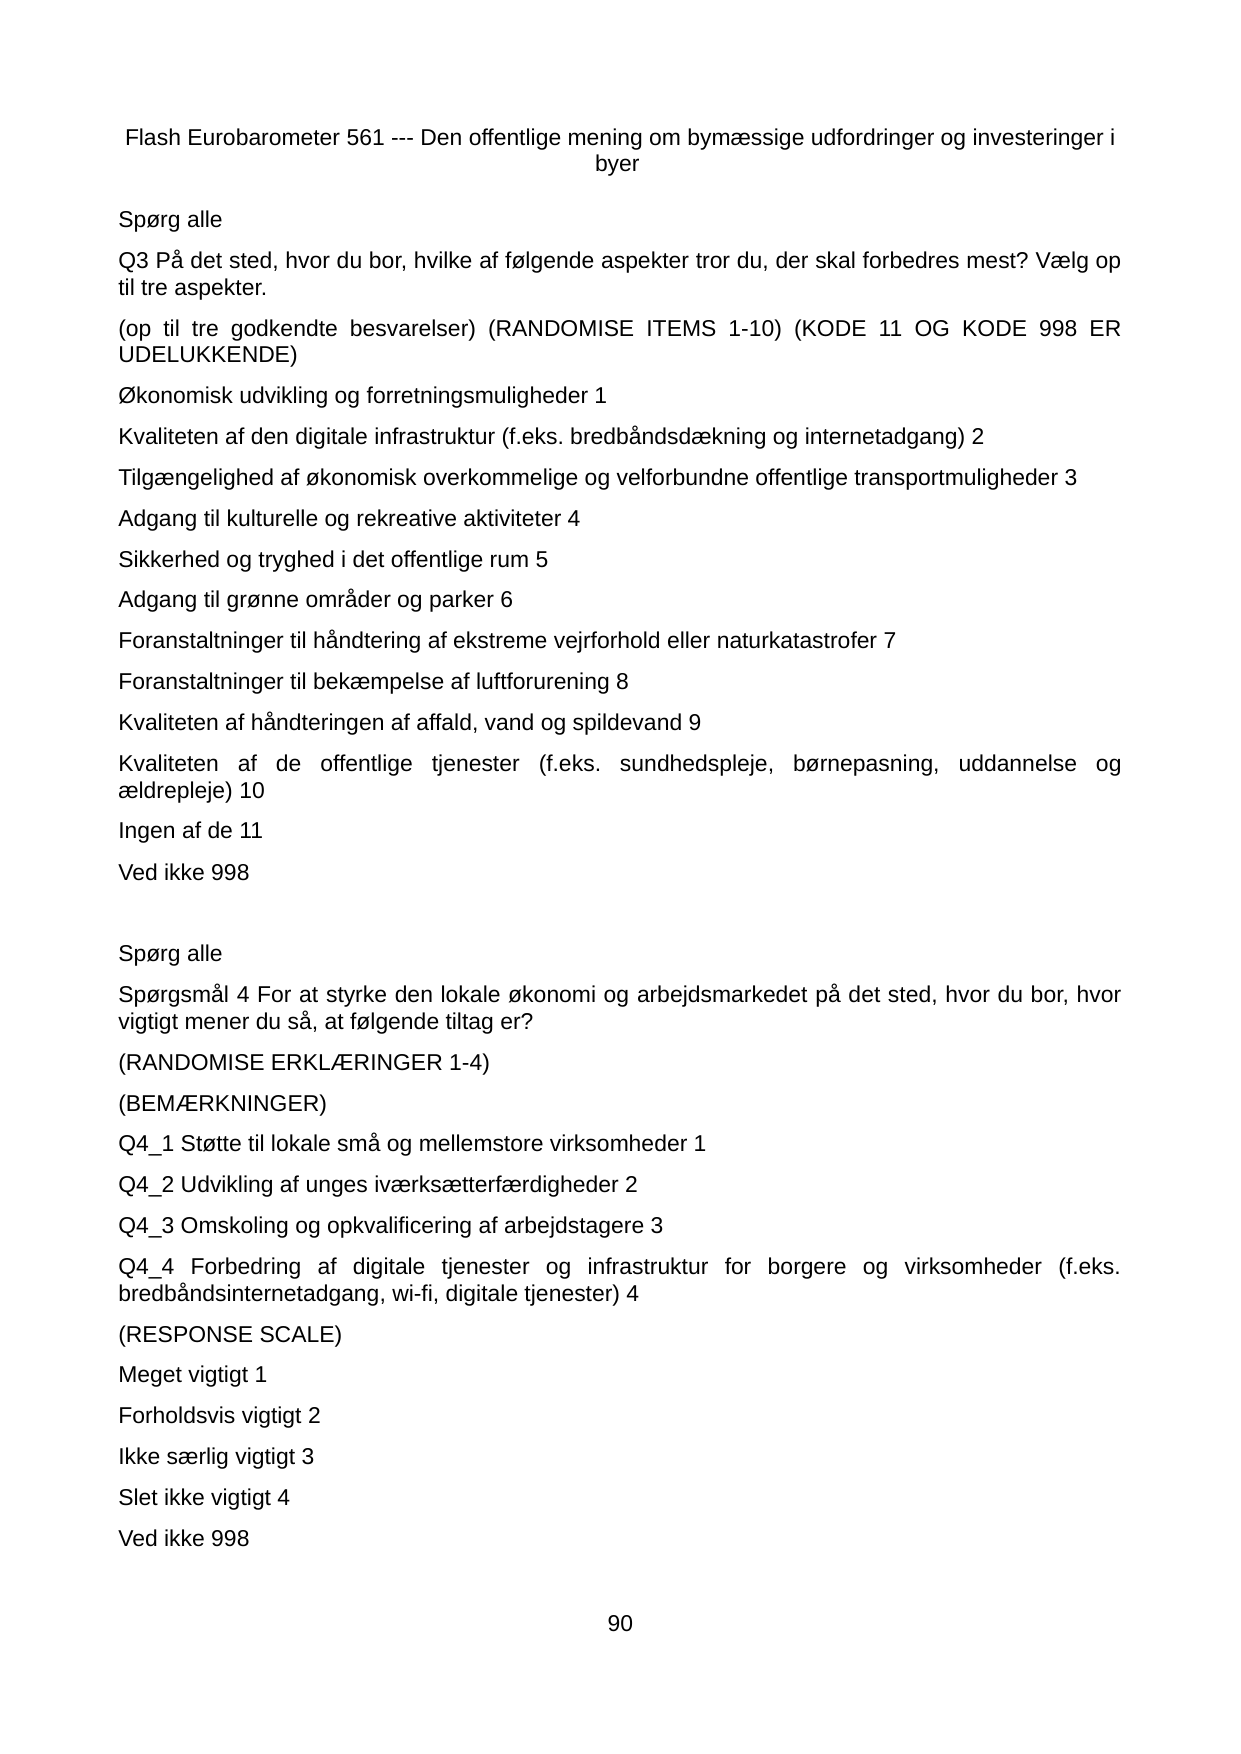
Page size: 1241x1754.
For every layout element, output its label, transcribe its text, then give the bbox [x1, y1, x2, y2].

text Ved ikke 998 [118, 1525, 1122, 1552]
text Sikkerhed og tryghed i det offentlige rum 5 [118, 546, 1122, 572]
text Forholdsvis vigtigt 2 [118, 1402, 1122, 1429]
text Kvaliteten af håndteringen af affald, vand og spildevand 9 [118, 709, 1122, 736]
text Foranstaltninger til bekæmpelse af luftforurening 8 [118, 668, 1122, 695]
text Spørg alle [118, 940, 1122, 967]
text Q4_1 Støtte til lokale små og mellemstore virksomheder 1 [118, 1130, 1122, 1157]
text (op til tre godkendte besvarelser) (RANDOMISE ITEMS 1-10) (KODE 11 OG KODE 998 ER UDELUKKENDE) [118, 314, 1122, 367]
text Q3 På det sted, hvor du bor, hvilke af følgende aspekter tror du, der skal forbedres mest? Vælg op til tre aspekter. [118, 247, 1122, 300]
text Kvaliteten af den digitale infrastruktur (f.eks. bredbåndsdækning og internetadgang) 2 [118, 423, 1122, 449]
text Q4_4 Forbedring af digitale tjenester og infrastruktur for borgere og virksomheder (f.eks. bredbåndsinternetadgang, wi-fi, digitale tjenester) 4 [118, 1253, 1122, 1306]
text Q4_2 Udvikling af unges iværksætterfærdigheder 2 [118, 1171, 1122, 1198]
text Adgang til grønne områder og parker 6 [118, 586, 1122, 613]
text Slet ikke vigtigt 4 [118, 1484, 1122, 1511]
text Foranstaltninger til håndtering af ekstreme vejrforhold eller naturkatastrofer 7 [118, 627, 1122, 654]
text Spørgsmål 4 For at styrke den lokale økonomi og arbejdsmarkedet på det sted, hvor du bor, hvor vigtigt mener du så, at følgende tiltag er? [118, 981, 1122, 1034]
text Tilgængelighed af økonomisk overkommelige og velforbundne offentlige transportmuligheder 3 [118, 464, 1122, 490]
text Kvaliteten af de offentlige tjenester (f.eks. sundhedspleje, børnepasning, uddannelse og ældrepleje) 10 [118, 750, 1122, 803]
text (BEMÆRKNINGER) [118, 1089, 1122, 1116]
text (RANDOMISE ERKLÆRINGER 1-4) [118, 1048, 1122, 1075]
text Ikke særlig vigtigt 3 [118, 1443, 1122, 1470]
text Meget vigtigt 1 [118, 1361, 1122, 1388]
text Ingen af de 11 [118, 817, 1122, 844]
text Ved ikke 998 [118, 858, 1122, 885]
text Q4_3 Omskoling og opkvalificering af arbejdstagere 3 [118, 1212, 1122, 1239]
text Adgang til kulturelle og rekreative aktiviteter 4 [118, 504, 1122, 531]
text Spørg alle [118, 206, 1122, 233]
text (RESPONSE SCALE) [118, 1321, 1122, 1347]
text Økonomisk udvikling og forretningsmuligheder 1 [118, 382, 1122, 408]
